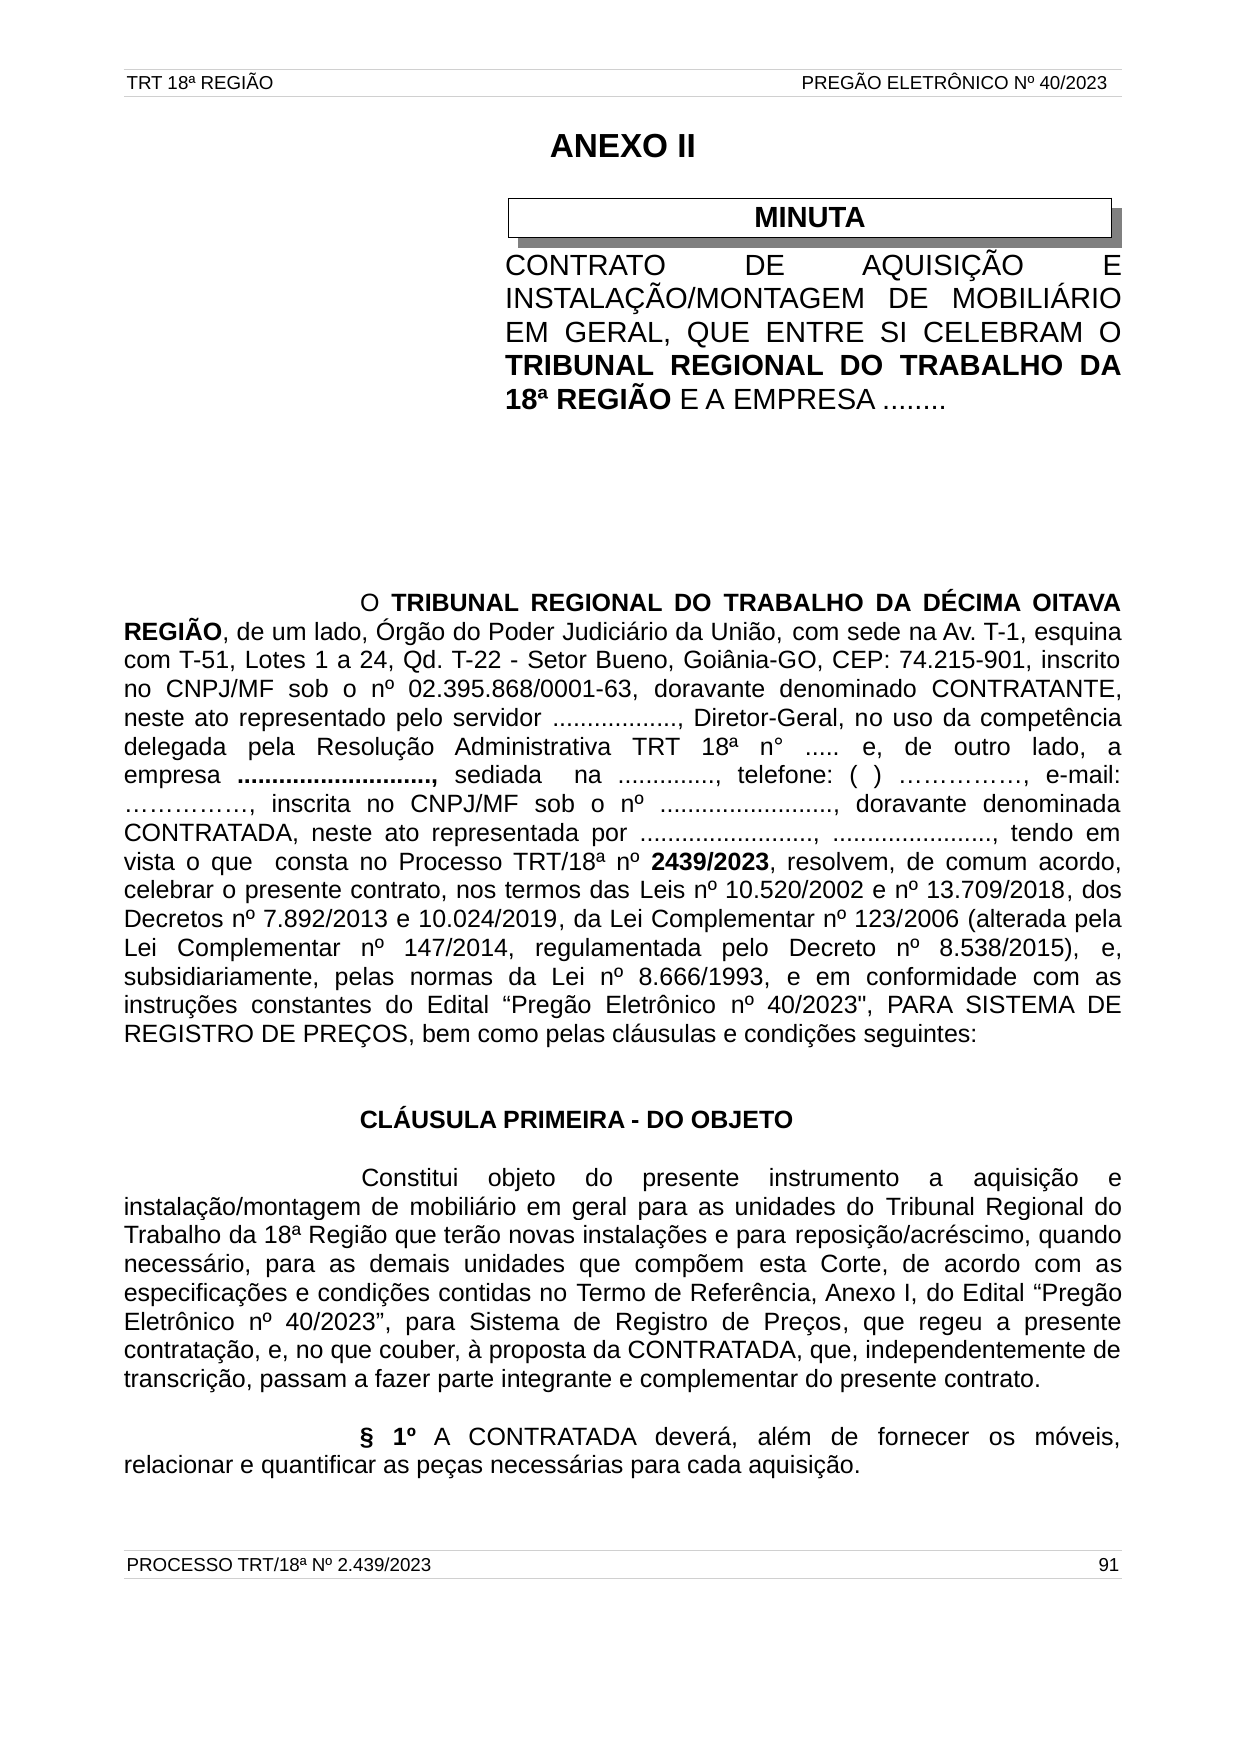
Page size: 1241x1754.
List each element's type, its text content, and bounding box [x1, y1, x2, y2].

text MINUTA [509, 199, 1111, 237]
text Constitui objeto do presente instrumento a aquisição e instalação/montagem de mobiliário em geral para as unidades do Tribunal Regional do Trabalho da 18ª Região que terão novas instalações e para reposição/acréscimo, quando necessário, para as demais unidades que compõem esta Corte, de acordo com as especificações e condições contidas no Termo de Referência, Anexo I, do Edital “Pregão Eletrônico nº 40/2023”, para Sistema de Registro de Preços, que regeu a presente contratação, e, no que couber, à proposta da CONTRATADA, que, independentemente de transcrição, passam a fazer parte integrante e complementar do presente contrato. [123, 1163, 1122, 1393]
text CLÁUSULA PRIMEIRA - DO OBJETO [123, 1105, 1122, 1134]
text O TRIBUNAL REGIONAL DO TRABALHO DA DÉCIMA OITAVA REGIÃO, de um lado, Órgão do Poder Judiciário da União, com sede na Av. T-1, esquina com T-51, Lotes 1 a 24, Qd. T-22 - Setor Bueno, Goiânia-GO, CEP: 74.215-901, inscrito no CNPJ/MF sob o nº 02.395.868/0001-63, doravante denominado CONTRATANTE, neste ato representado pelo servidor .................., Diretor-Geral, no uso da competência delegada pela Resolução Administrativa TRT 18ª n° ..... e, de outro lado, a empresa ............................, sediada na .............., telefone: ( ) ……………, e-mail: ……………, inscrita no CNPJ/MF sob o nº ........................., doravante denominada CONTRATADA, neste ato representada por ........................., ......................., tendo em vista o que consta no Processo TRT/18ª nº 2439/2023, resolvem, de comum acordo, celebrar o presente contrato, nos termos das Leis nº 10.520/2002 e nº 13.709/2018, dos Decretos nº 7.892/2013 e 10.024/2019, da Lei Complementar nº 123/2006 (alterada pela Lei Complementar nº 147/2014, regulamentada pelo Decreto nº 8.538/2015), e, subsidiariamente, pelas normas da Lei nº 8.666/1993, e em conformidade com as instruções constantes do Edital “Pregão Eletrônico nº 40/2023", PARA SISTEMA DE REGISTRO DE PREÇOS, bem como pelas cláusulas e condições seguintes: [123, 588, 1122, 1048]
text ANEXO II [123, 126, 1122, 164]
text CONTRATO DE AQUISIÇÃO E INSTALAÇÃO/MONTAGEM DE MOBILIÁRIO EM GERAL, QUE ENTRE SI CELEBRAM O TRIBUNAL REGIONAL DO TRABALHO DA 18ª REGIÃO E A EMPRESA ........ [505, 248, 1122, 415]
text § 1º A CONTRATADA deverá, além de fornecer os móveis, relacionar e quantificar as peças necessárias para cada aquisição. [123, 1422, 1122, 1479]
